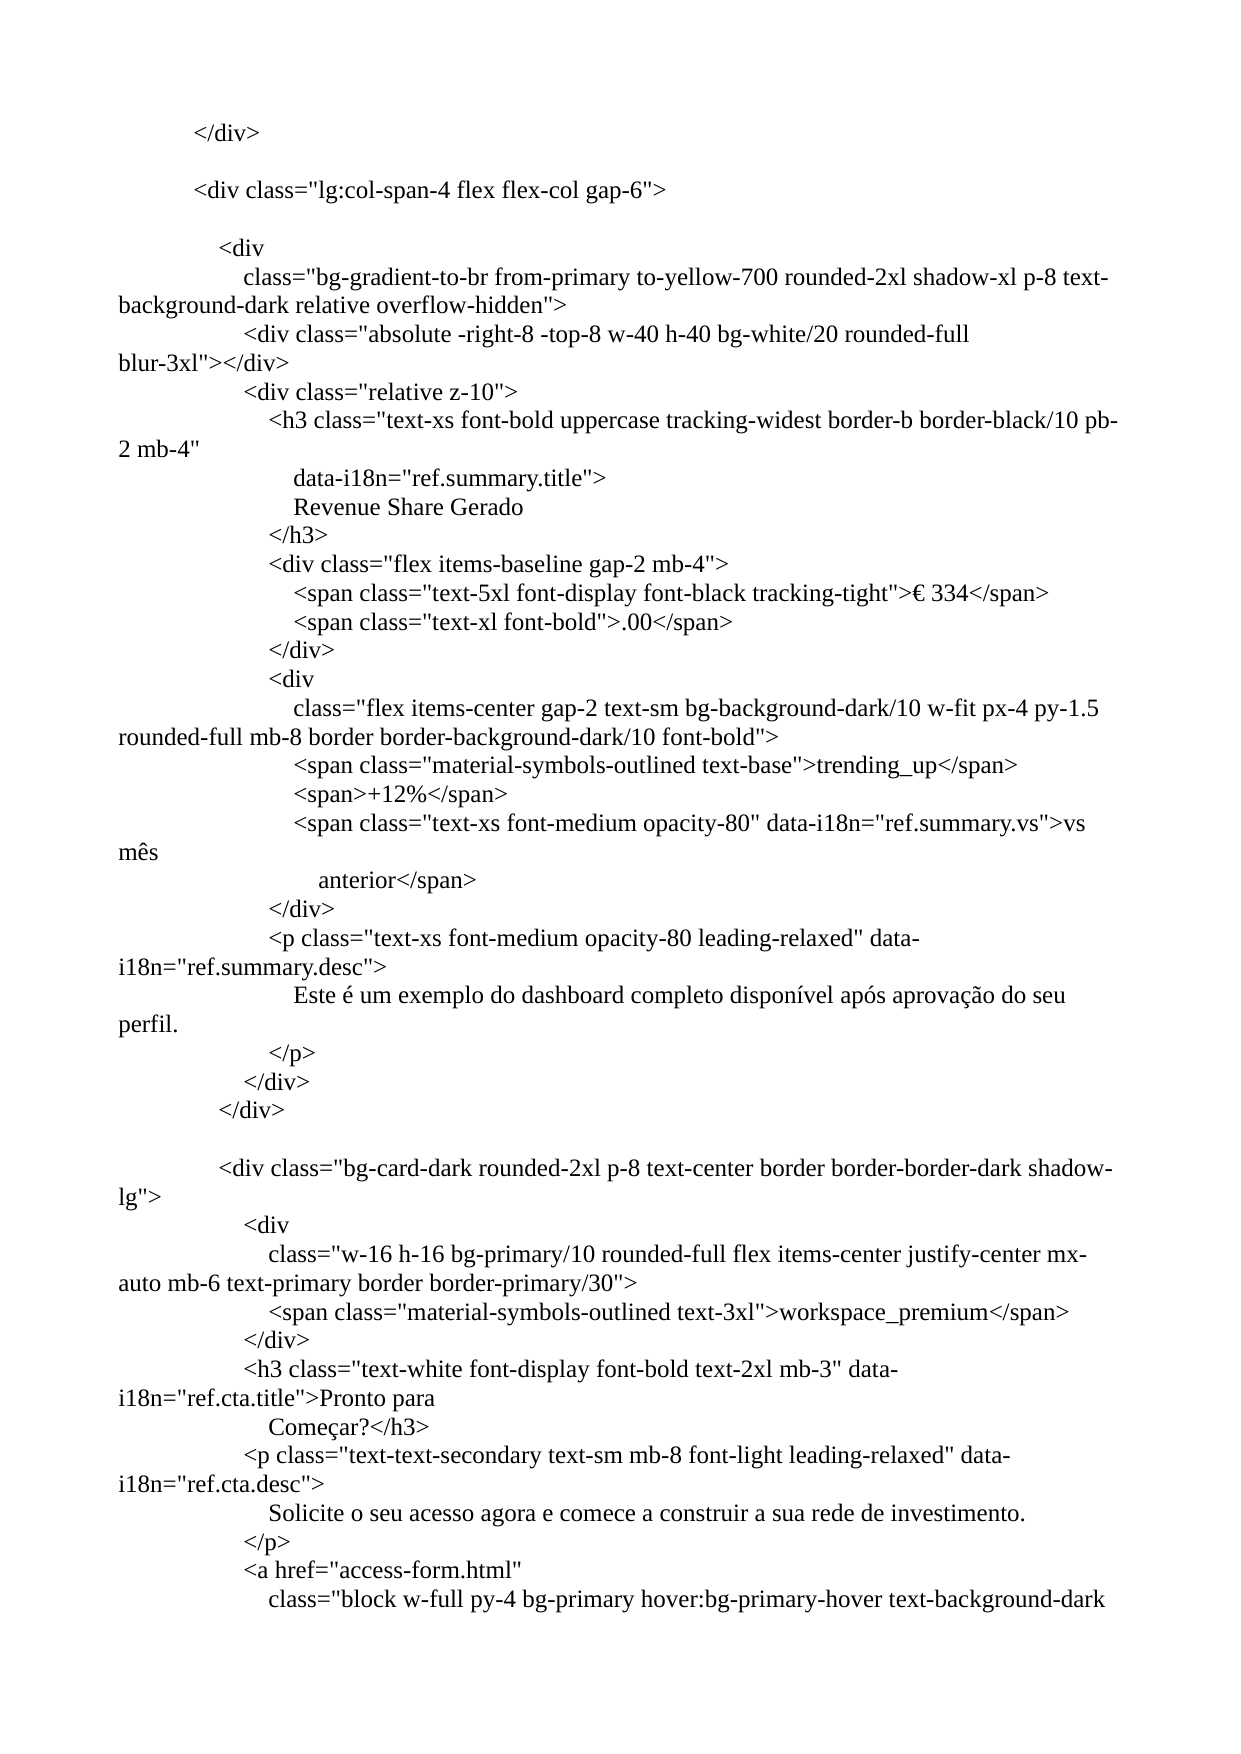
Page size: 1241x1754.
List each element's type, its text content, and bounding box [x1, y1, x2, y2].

table_cell </div> <div class="lg:col-span-4 flex flex-col gap-6"> <div class="bg-gradient-to-br from-primary to-yellow-700 rounded-2xl shadow-xl p-8 text-background-dark relative overflow-hidden"> <div class="absolute -right-8 -top-8 w-40 h-40 bg-white/20 rounded-full blur-3xl"></div> <div class="relative z-10"> <h3 class="text-xs font-bold uppercase tracking-widest border-b border-black/10 pb-2 mb-4" data-i18n="ref.summary.title"> Revenue Share Gerado </h3> <div class="flex items-baseline gap-2 mb-4"> <span class="text-5xl font-display font-black tracking-tight">€ 334</span> <span class="text-xl font-bold">.00</span> </div> <div class="flex items-center gap-2 text-sm bg-background-dark/10 w-fit px-4 py-1.5 rounded-full mb-8 border border-background-dark/10 font-bold"> <span class="material-symbols-outlined text-base">trending_up</span> <span>+12%</span> <span class="text-xs font-medium opacity-80" data-i18n="ref.summary.vs">vs mês anterior</span> </div> <p class="text-xs font-medium opacity-80 leading-relaxed" data-i18n="ref.summary.desc"> Este é um exemplo do dashboard completo disponível após aprovação do seu perfil. </p> </div> </div> <div class="bg-card-dark rounded-2xl p-8 text-center border border-border-dark shadow-lg"> <div class="w-16 h-16 bg-primary/10 rounded-full flex items-center justify-center mx-auto mb-6 text-primary border border-primary/30"> <span class="material-symbols-outlined text-3xl">workspace_premium</span> </div> <h3 class="text-white font-display font-bold text-2xl mb-3" data-i18n="ref.cta.title">Pronto para Começar?</h3> <p class="text-text-secondary text-sm mb-8 font-light leading-relaxed" data-i18n="ref.cta.desc"> Solicite o seu acesso agora e comece a construir a sua rede de investimento. </p> <a href="access-form.html" class="block w-full py-4 bg-primary hover:bg-primary-hover text-background-dark [118, 118, 1122, 1613]
